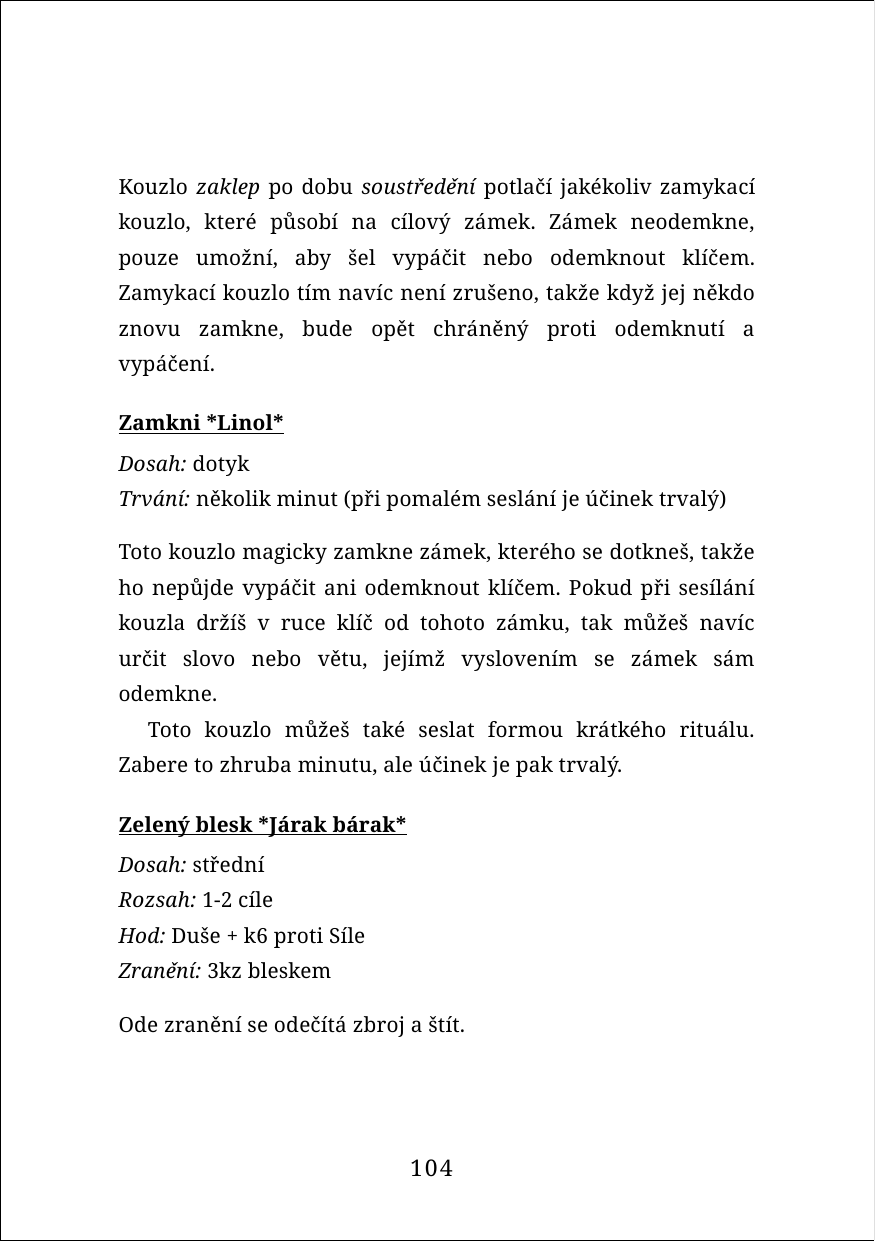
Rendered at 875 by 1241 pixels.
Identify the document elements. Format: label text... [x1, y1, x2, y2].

subtitle Zelený blesk *Járak bárak* [118, 810, 756, 838]
text Dosah: dotyk Trvání: několik minut (při pomalém seslání je účinek trvalý) [118, 449, 756, 513]
text Toto kouzlo magicky zamkne zámek, kterého se dotkneš, takže ho nepůjde vypáčit ani odemknout klíčem. Pokud při sesílání kouzla držíš v ruce klíč od tohoto zámku, tak můžeš navíc určit slovo nebo větu, jejímž vyslovením se zámek sám odemkne. Toto kouzlo můžeš také seslat formou krátkého rituálu. Zabere to zhruba minutu, ale účinek je pak trvalý. [118, 537, 756, 779]
text Kouzlo zaklep po dobu soustředění potlačí jakékoliv zamykací kouzlo, které působí na cílový zámek. Zámek neodemkne, pouze umožní, aby šel vypáčit nebo odemknout klíčem. Zamykací kouzlo tím navíc není zrušeno, takže když jej někdo znovu zamkne, bude opět chráněný proti odemknutí a vypáčení. [118, 172, 756, 378]
text Dosah: střední Rozsah: 1-2 cíle Hod: Duše + k6 proti Síle Zranění: 3kz bleskem [118, 850, 756, 985]
subtitle Zamkni *Linol* [118, 408, 756, 437]
text Ode zranění se odečítá zbroj a štít. [118, 1010, 756, 1038]
